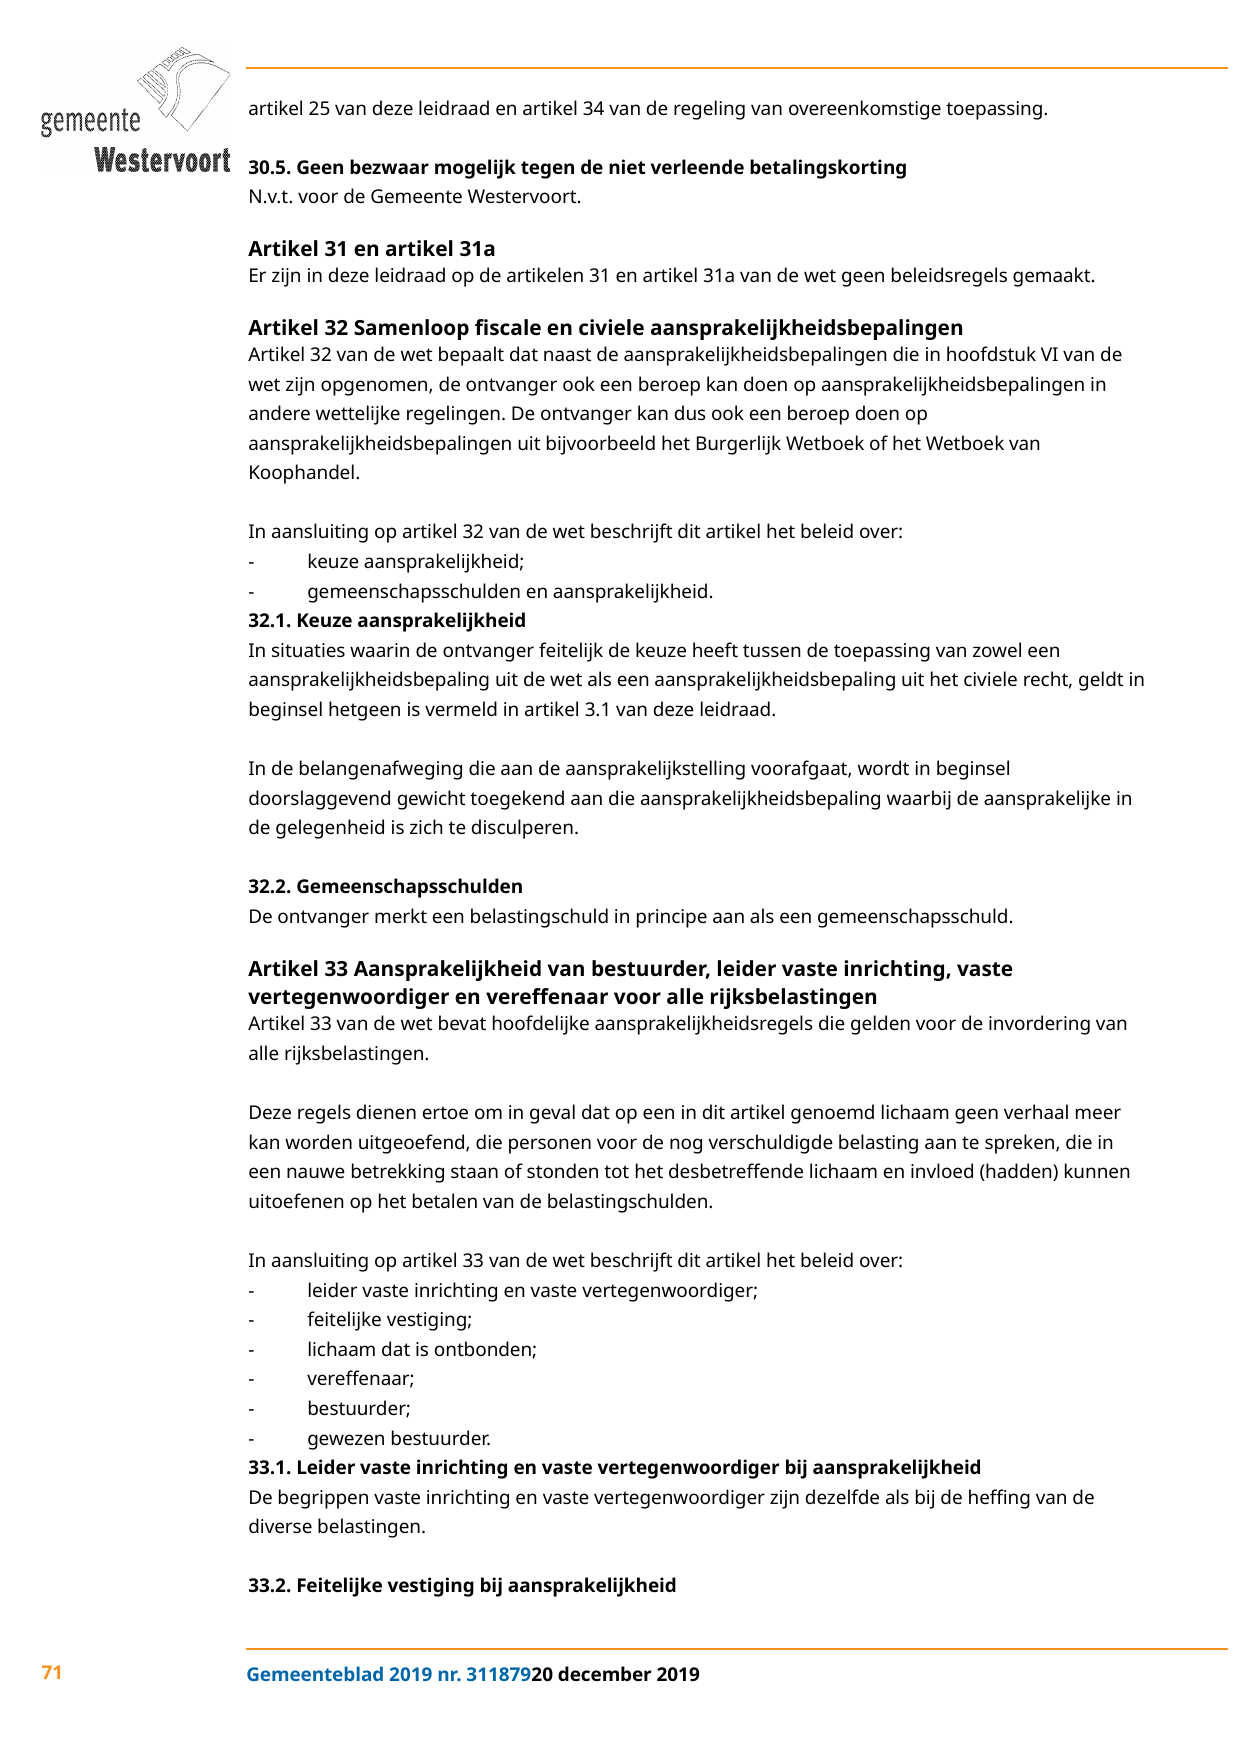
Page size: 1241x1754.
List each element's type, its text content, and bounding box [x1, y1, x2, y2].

text 30.5. Geen bezwaar mogelijk tegen de niet verleende betalingskorting [248, 154, 1152, 180]
text Artikel 33 Aansprakelijkheid van bestuurder, leider vaste inrichting, vaste vertegenwoordiger en vereffenaar voor alle rijksbelastingen [248, 954, 1152, 1011]
list gewezen bestuurder. [248, 1425, 1152, 1451]
text artikel 25 van deze leidraad en artikel 34 van de regeling van overeenkomstige toepassing. [248, 95, 1152, 121]
list lichaam dat is ontbonden; [248, 1336, 1152, 1362]
list vereffenaar; [248, 1366, 1152, 1391]
text De begrippen vaste inrichting en vaste vertegenwoordiger zijn dezelfde als bij de heffing van de diverse belastingen. [248, 1484, 1152, 1539]
list feitelijke vestiging; [248, 1306, 1152, 1332]
text Artikel 33 van de wet bevat hoofdelijke aansprakelijkheidsregels die gelden voor de invordering van alle rijksbelastingen. [248, 1011, 1152, 1066]
text 33.1. Leider vaste inrichting en vaste vertegenwoordiger bij aansprakelijkheid [248, 1454, 1152, 1480]
text Artikel 32 Samenloop fiscale en civiele aansprakelijkheidsbepalingen [248, 313, 1152, 341]
text In de belangenafweging die aan de aansprakelijkstelling voorafgaat, wordt in beginsel doorslaggevend gewicht toegekend aan die aansprakelijkheidsbepaling waarbij de aansprakelijke in de gelegenheid is zich te disculperen. [248, 755, 1152, 840]
text In aansluiting op artikel 33 van de wet beschrijft dit artikel het beleid over: [248, 1247, 1152, 1273]
list bestuurder; [248, 1395, 1152, 1421]
text 32.1. Keuze aansprakelijkheid [248, 607, 1152, 633]
text Artikel 31 en artikel 31a [248, 234, 1152, 262]
text In situaties waarin de ontvanger feitelijk de keuze heeft tussen de toepassing van zowel een aansprakelijkheidsbepaling uit de wet als een aansprakelijkheidsbepaling uit het civiele recht, geldt in beginsel hetgeen is vermeld in artikel 3.1 van deze leidraad. [248, 637, 1152, 722]
text Er zijn in deze leidraad op de artikelen 31 en artikel 31a van de wet geen beleidsregels gemaakt. [248, 262, 1152, 288]
picture [41, 47, 231, 172]
list leider vaste inrichting en vaste vertegenwoordiger; [248, 1277, 1152, 1303]
text 32.2. Gemeenschapsschulden [248, 874, 1152, 899]
text N.v.t. voor de Gemeente Westervoort. [248, 183, 1152, 209]
text Artikel 32 van de wet bepaalt dat naast de aansprakelijkheidsbepalingen die in hoofdstuk VI van de wet zijn opgenomen, de ontvanger ook een beroep kan doen op aansprakelijkheidsbepalingen in andere wettelijke regelingen. De ontvanger kan dus ook een beroep doen op aansprakelijkheidsbepalingen uit bijvoorbeeld het Burgerlijk Wetboek of het Wetboek van Koophandel. [248, 341, 1152, 485]
text 33.2. Feitelijke vestiging bij aansprakelijkheid [248, 1573, 1152, 1598]
text De ontvanger merkt een belastingschuld in principe aan als een gemeenschapsschuld. [248, 903, 1152, 929]
text In aansluiting op artikel 32 van de wet beschrijft dit artikel het beleid over: [248, 519, 1152, 544]
list gemeenschapsschulden en aansprakelijkheid. [248, 578, 1152, 604]
list keuze aansprakelijkheid; [248, 548, 1152, 574]
text Deze regels dienen ertoe om in geval dat op een in dit artikel genoemd lichaam geen verhaal meer kan worden uitgeoefend, die personen voor de nog verschuldigde belasting aan te spreken, die in een nauwe betrekking staan of stonden tot het desbetreffende lichaam en invloed (hadden) kunnen uitoefenen op het betalen van de belastingschulden. [248, 1099, 1152, 1214]
